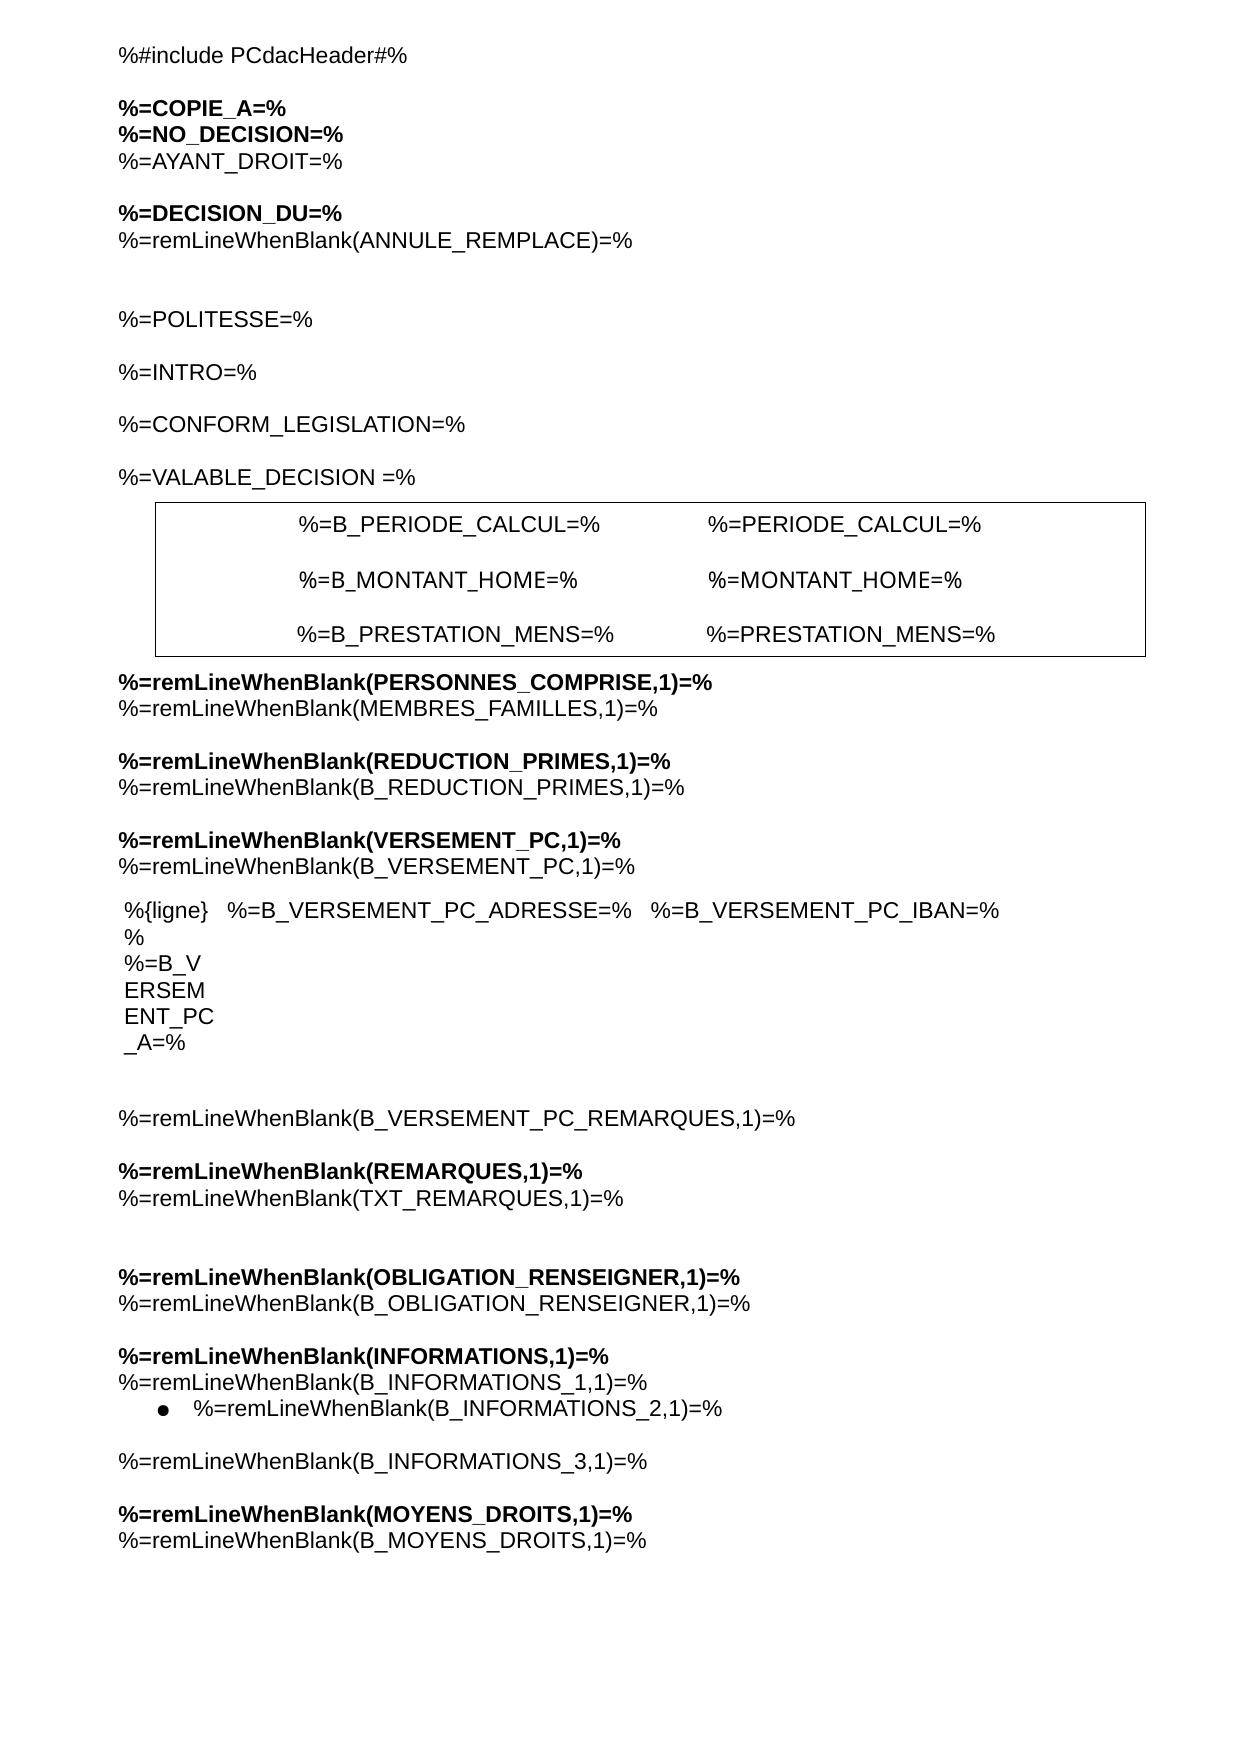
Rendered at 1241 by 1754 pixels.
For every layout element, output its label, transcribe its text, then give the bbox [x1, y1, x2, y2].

text %=NO_DECISION=% [118, 121, 1182, 148]
text %=remLineWhenBlank(ANNULE_REMPLACE)=% [118, 227, 1182, 253]
list %=remLineWhenBlank(B_INFORMATIONS_2,1)=% [156, 1395, 1182, 1422]
text %=remLineWhenBlank(REDUCTION_PRIMES,1)=% [118, 748, 1182, 774]
text %#include PCdacHeader#% [118, 42, 1182, 68]
text %=B_PERIODE_CALCUL=% %=PERIODE_CALCUL=% [164, 511, 1136, 537]
text %=INTRO=% [118, 358, 1182, 385]
text %=remLineWhenBlank(MEMBRES_FAMILLES,1)=% [118, 695, 1182, 721]
text %=VALABLE_DECISION =% [118, 464, 1182, 490]
text %=remLineWhenBlank(B_VERSEMENT_PC_REMARQUES,1)=% [118, 1105, 1182, 1132]
text %=remLineWhenBlank(REMARQUES,1)=% [118, 1158, 1182, 1184]
text %=remLineWhenBlank(B_MOYENS_DROITS,1)=% [118, 1527, 1182, 1553]
text %=remLineWhenBlank(B_VERSEMENT_PC,1)=% [118, 853, 1182, 879]
text %=remLineWhenBlank(OBLIGATION_RENSEIGNER,1)=% [118, 1263, 1182, 1290]
text %=DECISION_DU=% [118, 200, 1182, 227]
text %=remLineWhenBlank(B_INFORMATIONS_3,1)=% [118, 1448, 1182, 1474]
text %=POLITESSE=% [118, 306, 1182, 358]
text %=AYANT_DROIT=% [118, 148, 1182, 174]
table_cell %=B_VERSEMENT_PC_ADRESSE=% [221, 892, 644, 1088]
text %=remLineWhenBlank(INFORMATIONS,1)=% [118, 1343, 1182, 1369]
text %=remLineWhenBlank(B_REDUCTION_PRIMES,1)=% [118, 774, 1182, 800]
table_cell %{ligne}%%=B_VERSEMENT_PC_A=% [118, 892, 221, 1088]
text %=B_PRESTATION_MENS=% %=PRESTATION_MENS=% [164, 621, 1136, 648]
text %=remLineWhenBlank(VERSEMENT_PC,1)=% [118, 827, 1182, 853]
text %=CONFORM_LEGISLATION=% [118, 411, 1182, 437]
text %=remLineWhenBlank(B_INFORMATIONS_1,1)=% [118, 1369, 1182, 1395]
text %=remLineWhenBlank(TXT_REMARQUES,1)=% [118, 1184, 1182, 1211]
text %=remLineWhenBlank(B_OBLIGATION_RENSEIGNER,1)=% [118, 1290, 1182, 1316]
text %=remLineWhenBlank(MOYENS_DROITS,1)=% [118, 1501, 1182, 1527]
text %=COPIE_A=% [118, 95, 1182, 121]
table_cell %=B_VERSEMENT_PC_IBAN=% [645, 892, 1182, 1088]
text %=remLineWhenBlank(PERSONNES_COMPRISE,1)=% [118, 490, 1182, 695]
text %=B_MONTANT_HOME=% %=MONTANT_HOME=% [164, 564, 1136, 595]
